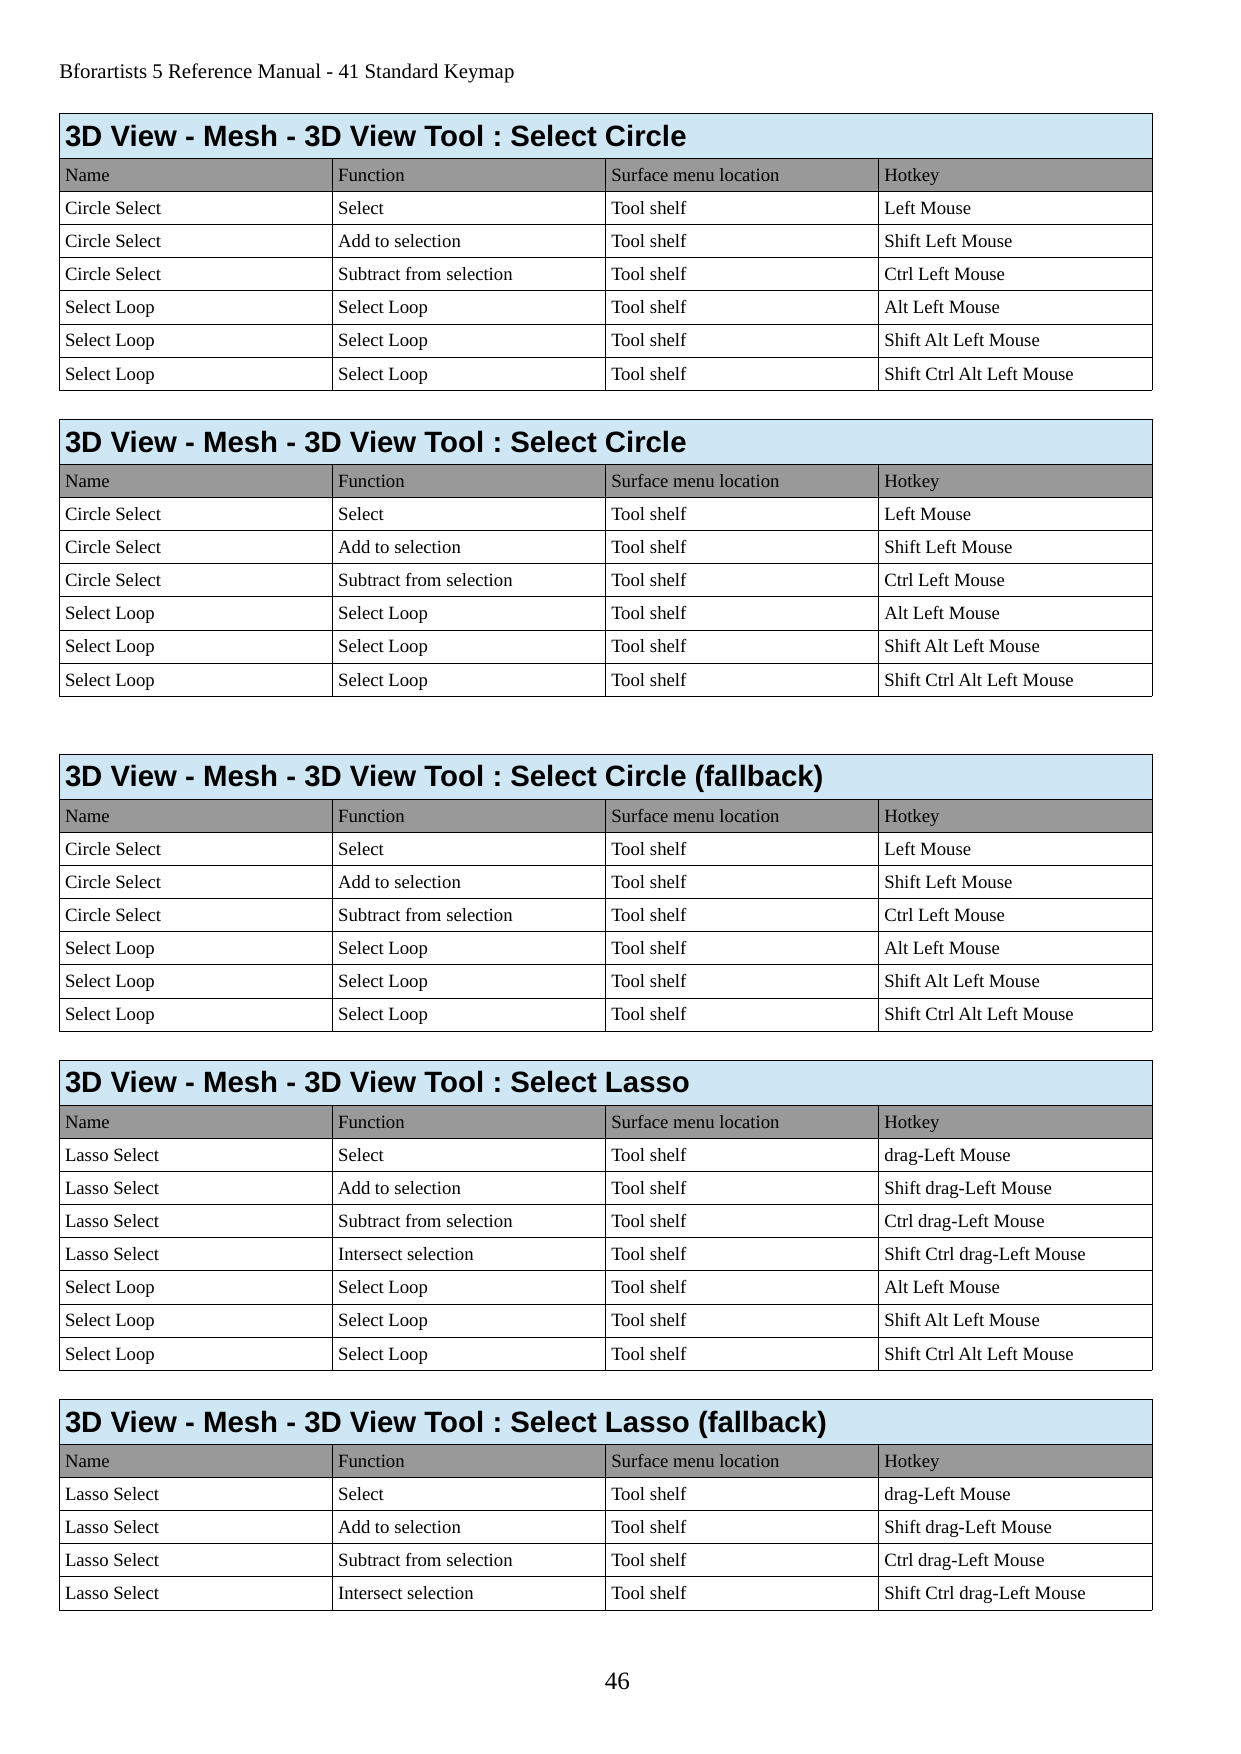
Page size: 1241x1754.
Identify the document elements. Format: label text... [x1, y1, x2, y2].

table_cell Lasso Select [60, 1511, 332, 1543]
table_cell Select Loop [60, 291, 332, 323]
table_cell Shift Left Mouse [879, 531, 1152, 563]
table_cell Subtract from selection [333, 899, 605, 931]
table_cell Subtract from selection [333, 1205, 605, 1237]
table_cell Circle Select [60, 866, 332, 898]
table_cell Lasso Select [60, 1205, 332, 1237]
table_cell Shift Alt Left Mouse [879, 1305, 1152, 1337]
table_cell Subtract from selection [333, 1544, 605, 1576]
table_cell Ctrl Left Mouse [879, 258, 1152, 290]
table_cell Hotkey [879, 465, 1152, 497]
table_cell Left Mouse [879, 498, 1152, 530]
table_cell Select Loop [333, 291, 605, 323]
table_cell Add to selection [333, 225, 605, 257]
table_cell Surface menu location [606, 800, 878, 832]
table_cell Select [333, 498, 605, 530]
table_cell Tool shelf [606, 833, 878, 865]
table_cell Shift Left Mouse [879, 225, 1152, 257]
table_cell Tool shelf [606, 866, 878, 898]
table_cell Intersect selection [333, 1238, 605, 1270]
table_cell drag-Left Mouse [879, 1478, 1152, 1510]
table_header 3D View - Mesh - 3D View Tool : Select Lasso (fallback) [60, 1400, 1152, 1444]
table_cell Add to selection [333, 531, 605, 563]
table_cell Select Loop [333, 1305, 605, 1337]
table_cell Select Loop [333, 631, 605, 663]
table_cell Circle Select [60, 833, 332, 865]
table_cell Shift Ctrl Alt Left Mouse [879, 664, 1152, 696]
table_cell Tool shelf [606, 1238, 878, 1270]
table_cell Select Loop [60, 325, 332, 357]
table_cell Surface menu location [606, 1445, 878, 1477]
table_header 3D View - Mesh - 3D View Tool : Select Circle [60, 114, 1152, 158]
table_cell Hotkey [879, 800, 1152, 832]
table_cell Shift drag-Left Mouse [879, 1172, 1152, 1204]
table_header 3D View - Mesh - 3D View Tool : Select Circle [60, 420, 1152, 464]
table_cell Tool shelf [606, 258, 878, 290]
table_cell Tool shelf [606, 999, 878, 1031]
table_cell Select Loop [60, 932, 332, 964]
table_cell Shift Left Mouse [879, 866, 1152, 898]
table_cell Tool shelf [606, 358, 878, 390]
table_cell Tool shelf [606, 1139, 878, 1171]
table_cell Circle Select [60, 192, 332, 224]
table_cell Hotkey [879, 159, 1152, 191]
table_cell Shift Ctrl Alt Left Mouse [879, 1338, 1152, 1370]
table_cell Circle Select [60, 498, 332, 530]
table_cell Function [333, 1445, 605, 1477]
table_cell Select [333, 192, 605, 224]
table_cell Tool shelf [606, 899, 878, 931]
table_cell Subtract from selection [333, 258, 605, 290]
table_cell Ctrl drag-Left Mouse [879, 1205, 1152, 1237]
table_cell Select Loop [60, 1305, 332, 1337]
table_cell Function [333, 465, 605, 497]
table_cell drag-Left Mouse [879, 1139, 1152, 1171]
table_cell Ctrl drag-Left Mouse [879, 1544, 1152, 1576]
table_cell Alt Left Mouse [879, 597, 1152, 629]
table_cell Left Mouse [879, 833, 1152, 865]
table_cell Select Loop [60, 358, 332, 390]
table_cell Select Loop [60, 631, 332, 663]
table_cell Shift Alt Left Mouse [879, 965, 1152, 997]
table_cell Select Loop [60, 965, 332, 997]
table_cell Circle Select [60, 531, 332, 563]
table_cell Select Loop [60, 664, 332, 696]
table_cell Tool shelf [606, 1478, 878, 1510]
table_cell Add to selection [333, 1172, 605, 1204]
table_cell Select Loop [333, 358, 605, 390]
table_cell Tool shelf [606, 664, 878, 696]
table_cell Function [333, 1106, 605, 1138]
table_cell Ctrl Left Mouse [879, 899, 1152, 931]
table_cell Surface menu location [606, 1106, 878, 1138]
table_cell Shift Alt Left Mouse [879, 325, 1152, 357]
table_cell Intersect selection [333, 1577, 605, 1609]
table_cell Circle Select [60, 564, 332, 596]
table_cell Shift Ctrl drag-Left Mouse [879, 1577, 1152, 1609]
table_cell Tool shelf [606, 1544, 878, 1576]
table_cell Select Loop [333, 1338, 605, 1370]
table_cell Circle Select [60, 225, 332, 257]
table_cell Tool shelf [606, 325, 878, 357]
table_cell Shift drag-Left Mouse [879, 1511, 1152, 1543]
table_cell Select Loop [333, 932, 605, 964]
table_cell Surface menu location [606, 465, 878, 497]
table_cell Shift Ctrl Alt Left Mouse [879, 358, 1152, 390]
table_cell Lasso Select [60, 1577, 332, 1609]
table_cell Tool shelf [606, 498, 878, 530]
table_cell Select Loop [60, 597, 332, 629]
table_cell Tool shelf [606, 1172, 878, 1204]
table_cell Tool shelf [606, 1511, 878, 1543]
table_cell Name [60, 159, 332, 191]
table_cell Name [60, 1445, 332, 1477]
table_cell Tool shelf [606, 291, 878, 323]
table_cell Circle Select [60, 258, 332, 290]
table_cell Tool shelf [606, 1205, 878, 1237]
table_cell Name [60, 1106, 332, 1138]
table_cell Lasso Select [60, 1478, 332, 1510]
table_cell Left Mouse [879, 192, 1152, 224]
table_cell Tool shelf [606, 564, 878, 596]
table_cell Lasso Select [60, 1544, 332, 1576]
table_cell Select [333, 833, 605, 865]
table_cell Tool shelf [606, 1305, 878, 1337]
table_cell Alt Left Mouse [879, 291, 1152, 323]
table_cell Ctrl Left Mouse [879, 564, 1152, 596]
table_cell Hotkey [879, 1445, 1152, 1477]
table_cell Surface menu location [606, 159, 878, 191]
table_cell Tool shelf [606, 531, 878, 563]
table_cell Select Loop [333, 965, 605, 997]
table_cell Tool shelf [606, 597, 878, 629]
table_cell Shift Ctrl drag-Left Mouse [879, 1238, 1152, 1270]
table_cell Tool shelf [606, 965, 878, 997]
table_cell Select [333, 1478, 605, 1510]
table_cell Select Loop [60, 1271, 332, 1303]
table_cell Tool shelf [606, 225, 878, 257]
table_header 3D View - Mesh - 3D View Tool : Select Lasso [60, 1061, 1152, 1105]
table_cell Select Loop [333, 325, 605, 357]
table_cell Tool shelf [606, 192, 878, 224]
table_cell Name [60, 800, 332, 832]
table_cell Lasso Select [60, 1139, 332, 1171]
table_cell Add to selection [333, 866, 605, 898]
table_cell Lasso Select [60, 1238, 332, 1270]
table_cell Tool shelf [606, 932, 878, 964]
table_cell Shift Ctrl Alt Left Mouse [879, 999, 1152, 1031]
table_cell Add to selection [333, 1511, 605, 1543]
table_cell Subtract from selection [333, 564, 605, 596]
table_cell Select Loop [333, 1271, 605, 1303]
table_cell Lasso Select [60, 1172, 332, 1204]
table_cell Select [333, 1139, 605, 1171]
table_cell Function [333, 800, 605, 832]
table_cell Function [333, 159, 605, 191]
table_cell Tool shelf [606, 631, 878, 663]
table_cell Tool shelf [606, 1577, 878, 1609]
table_cell Select Loop [333, 664, 605, 696]
table_cell Alt Left Mouse [879, 1271, 1152, 1303]
table_cell Tool shelf [606, 1338, 878, 1370]
table_cell Tool shelf [606, 1271, 878, 1303]
table_cell Select Loop [60, 1338, 332, 1370]
table_cell Circle Select [60, 899, 332, 931]
table_header 3D View - Mesh - 3D View Tool : Select Circle (fallback) [60, 755, 1152, 799]
table_cell Hotkey [879, 1106, 1152, 1138]
table_cell Select Loop [333, 597, 605, 629]
table_cell Select Loop [60, 999, 332, 1031]
table_cell Alt Left Mouse [879, 932, 1152, 964]
table_cell Select Loop [333, 999, 605, 1031]
table_cell Shift Alt Left Mouse [879, 631, 1152, 663]
table_cell Name [60, 465, 332, 497]
